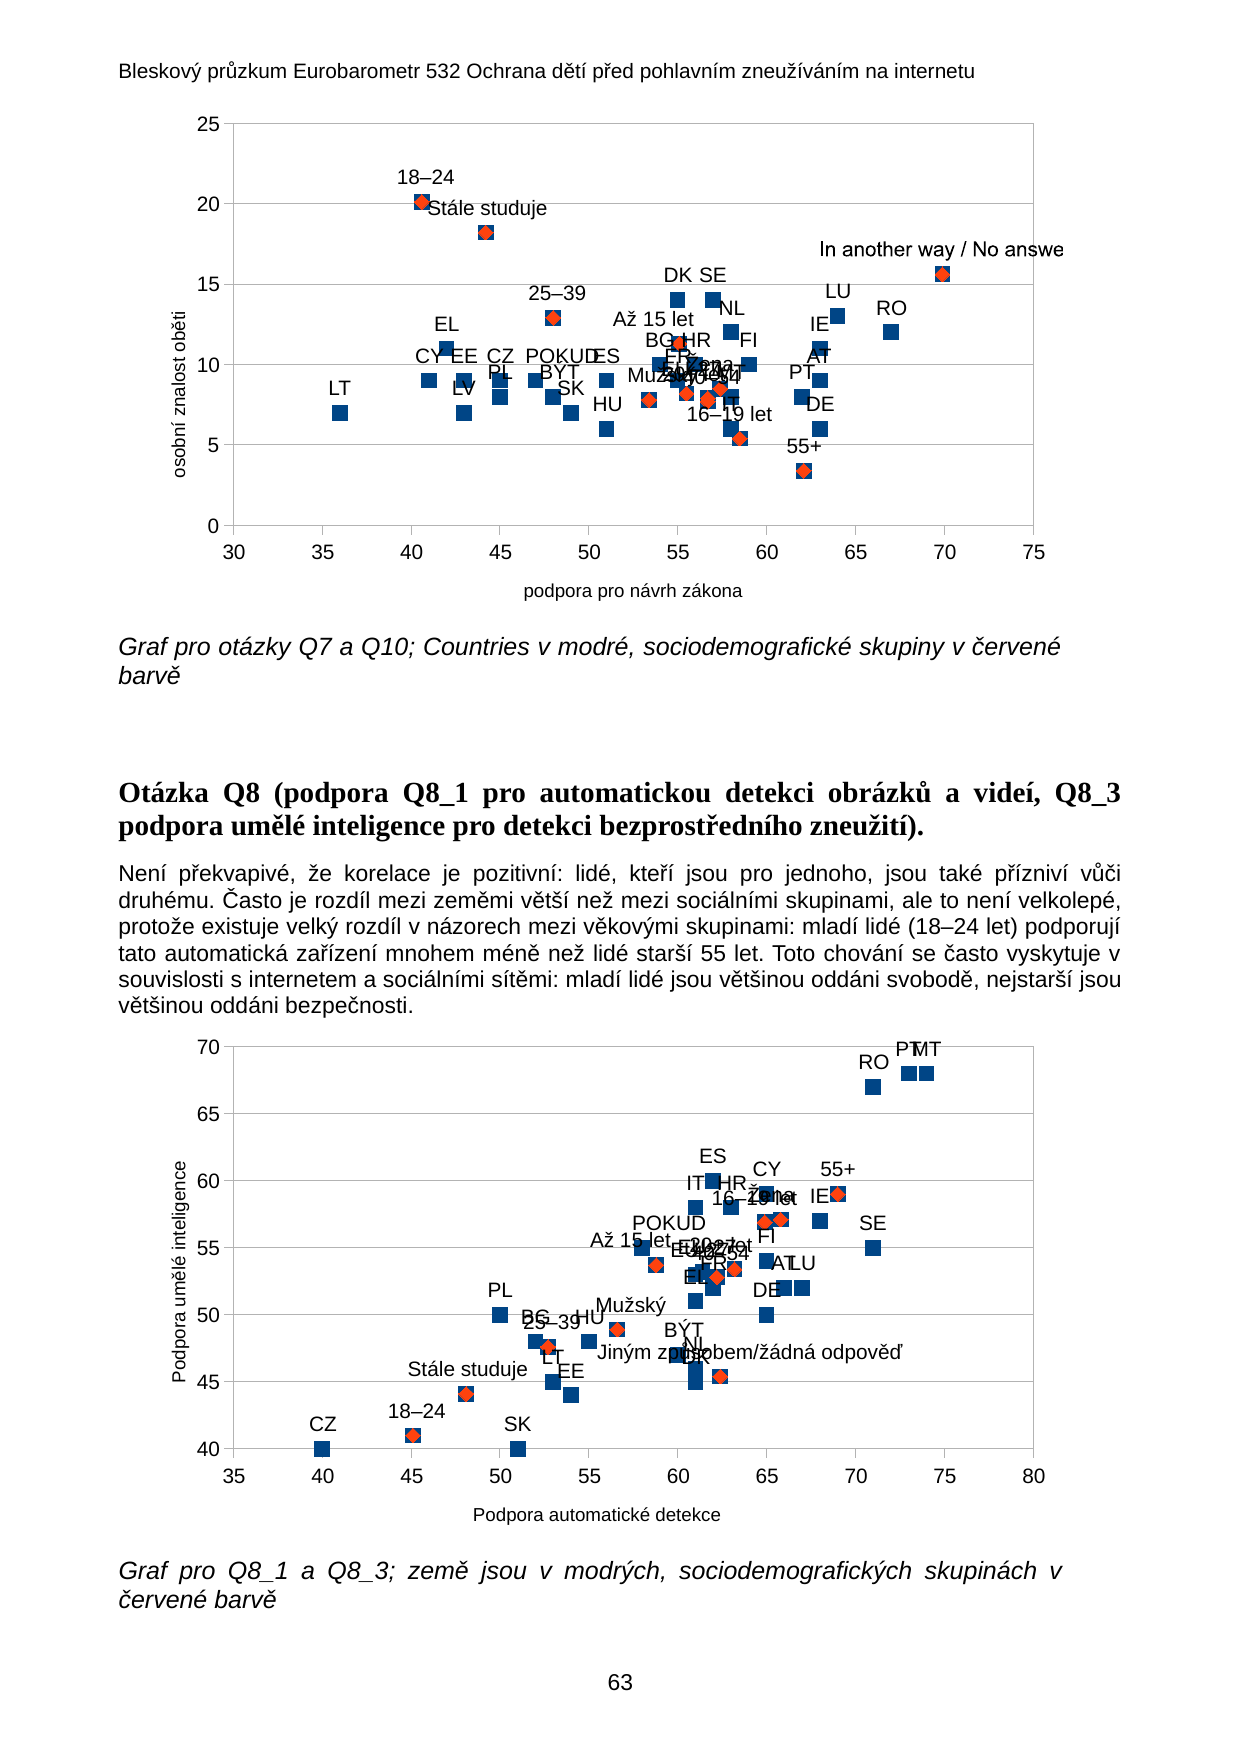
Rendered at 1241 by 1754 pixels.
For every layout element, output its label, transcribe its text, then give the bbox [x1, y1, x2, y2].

text Graf pro Q8_1 a Q8_3; země jsou v modrých, sociodemografických skupinách v červené barvě [118, 1556, 1063, 1613]
text Graf pro otázky Q7 a Q10; Countries v modré, sociodemografické skupiny v červené barvě [118, 632, 1063, 690]
text Není překvapivé, že korelace je pozitivní: lidé, kteří jsou pro jednoho, jsou také přízniví vůči druhému. Často je rozdíl mezi zeměmi větší než mezi sociálními skupinami, ale to není velkolepé, protože existuje velký rozdíl v názorech mezi věkovými skupinami: mladí lidé (18–24 let) podporují tato automatická zařízení mnohem méně než lidé starší 55 let. Toto chování se často vyskytuje v souvislosti s internetem a sociálními sítěmi: mladí lidé jsou většinou oddáni svobodě, nejstarší jsou většinou oddáni bezpečnosti. [118, 860, 1122, 1018]
subtitle Otázka Q8 (podpora Q8_1 pro automatickou detekci obrázků a videí, Q8_3 podpora umělé inteligence pro detekci bezprostředního zneužití). [118, 775, 1122, 842]
